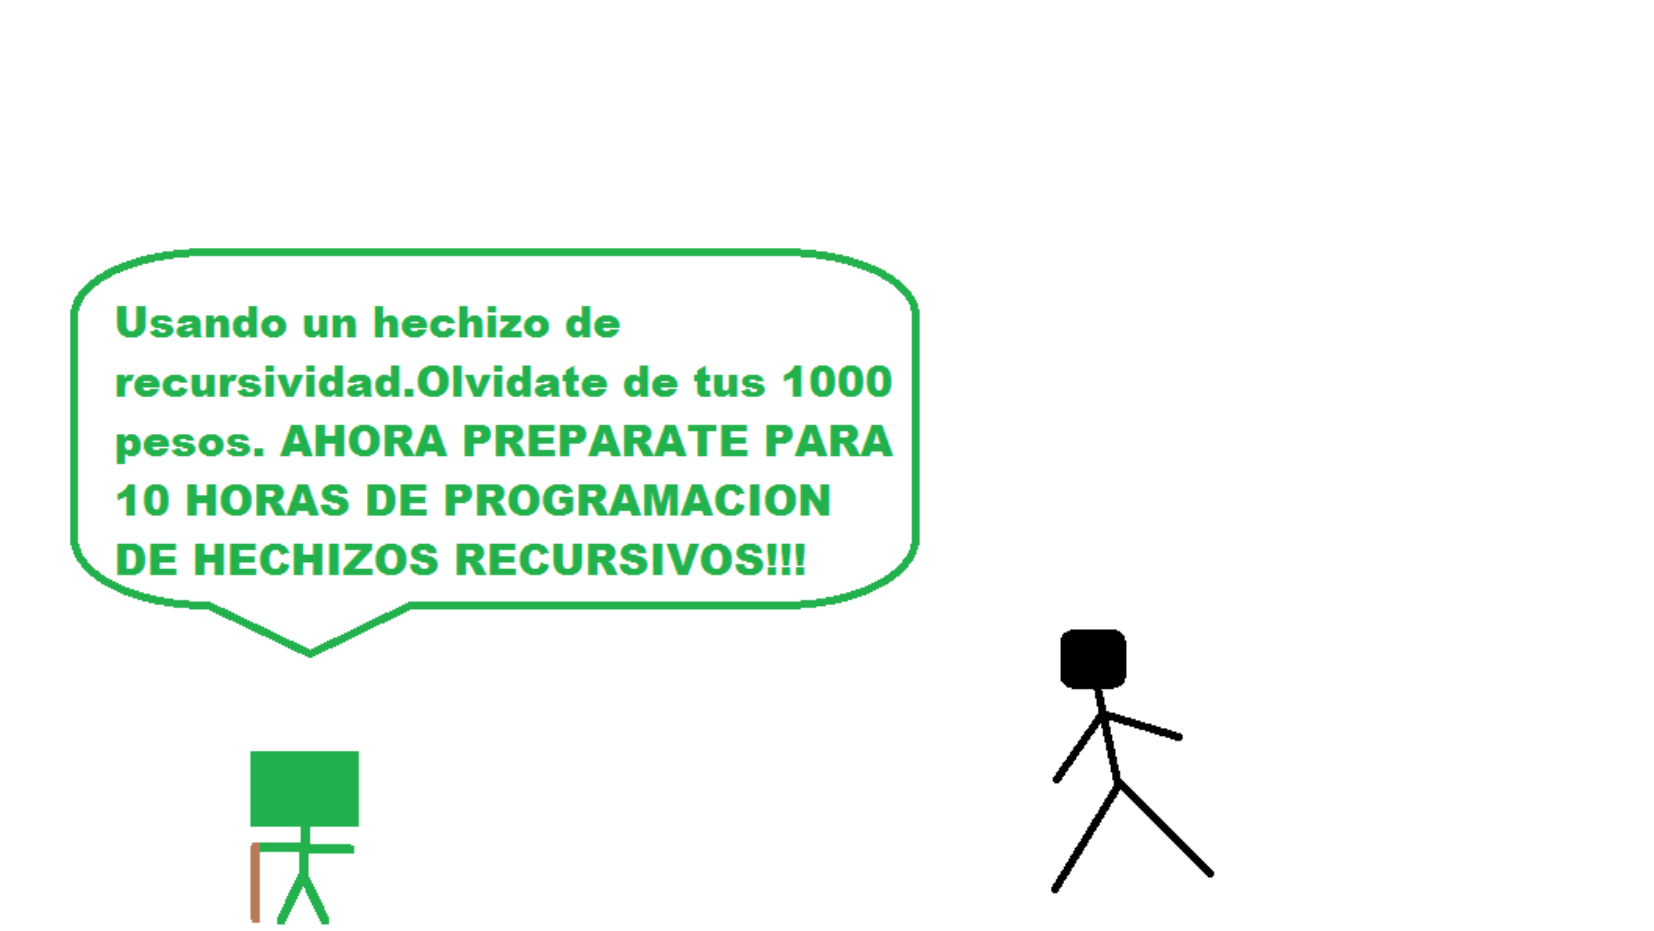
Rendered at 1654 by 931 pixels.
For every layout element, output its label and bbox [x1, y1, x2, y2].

picture [992, 578, 1266, 917]
picture [235, 742, 378, 931]
picture [47, 236, 934, 666]
